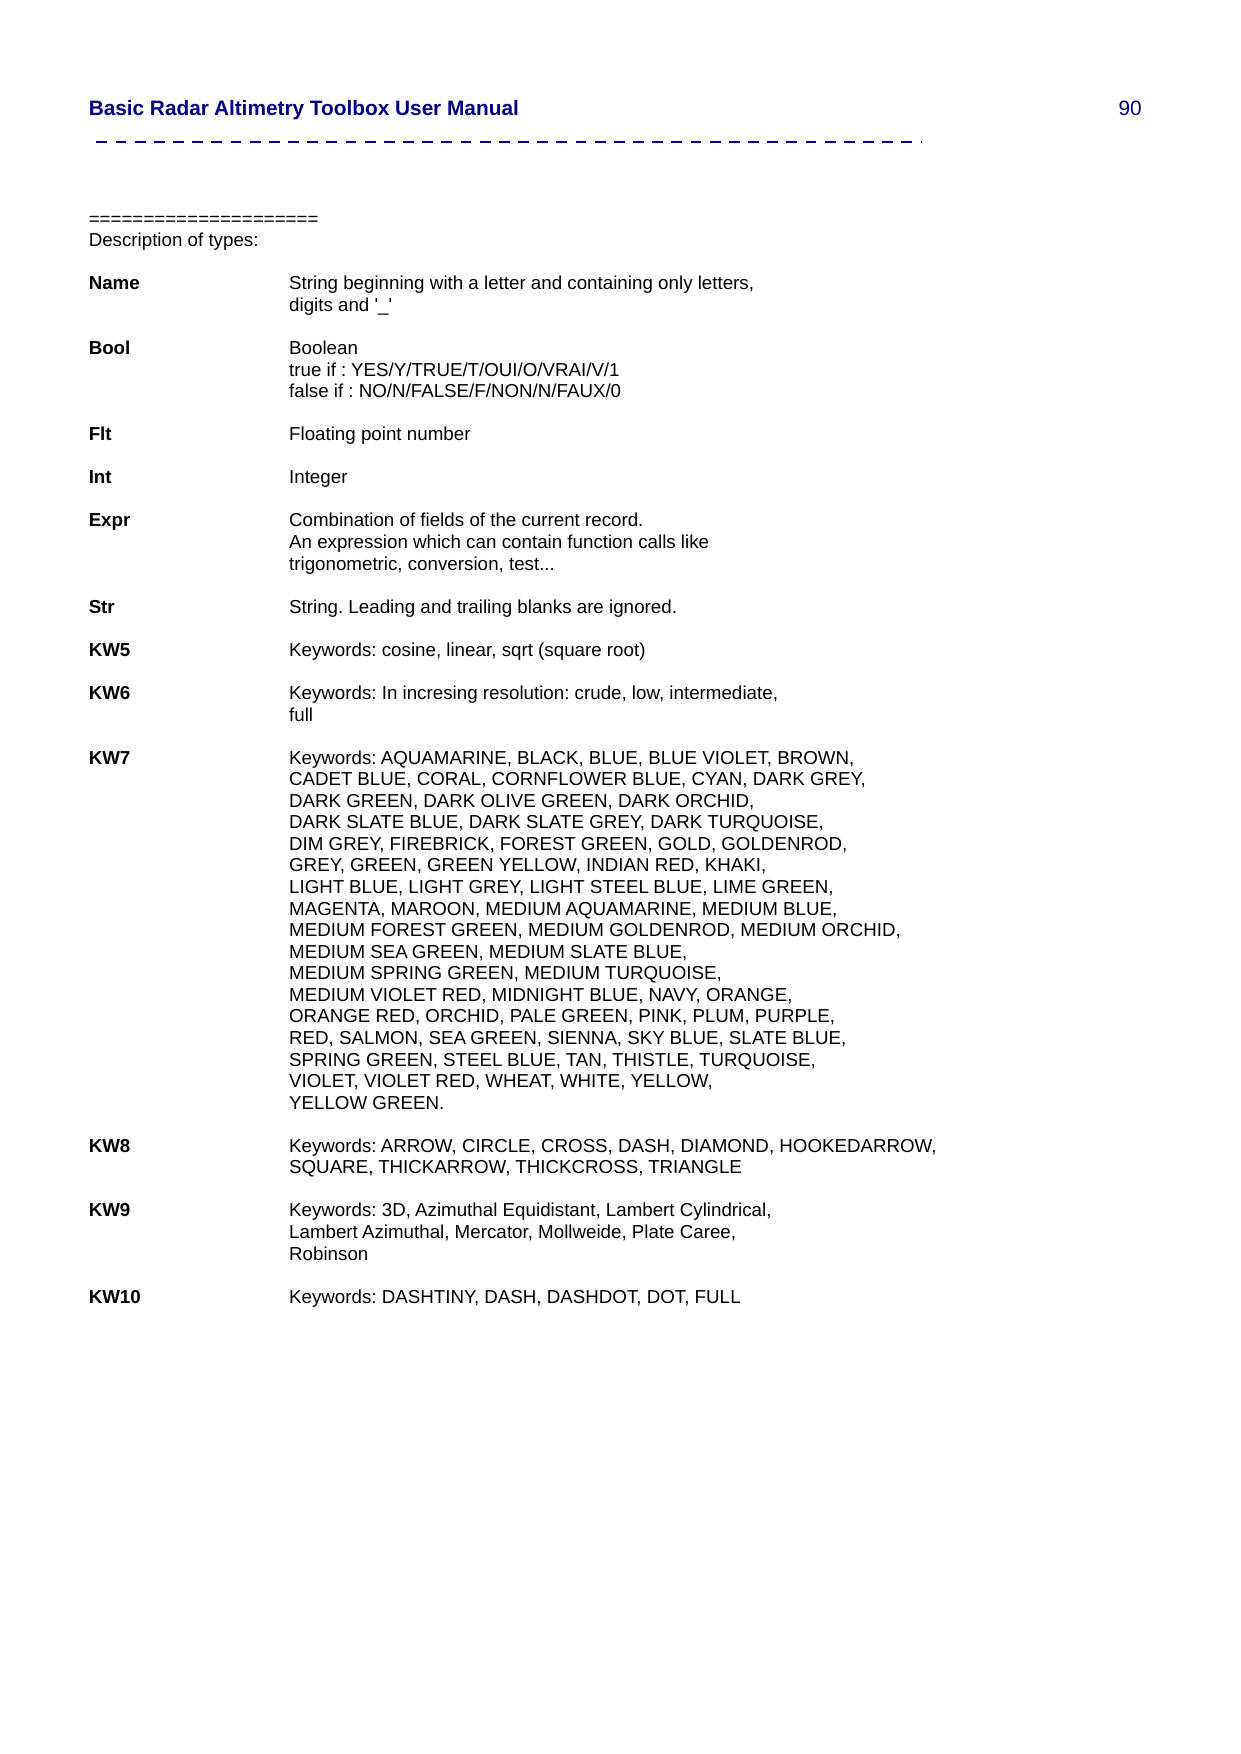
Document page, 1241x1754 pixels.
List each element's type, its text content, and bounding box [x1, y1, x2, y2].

text DARK GREEN, DARK OLIVE GREEN, DARK ORCHID, [88, 789, 1152, 811]
text MEDIUM SEA GREEN, MEDIUM SLATE BLUE, [88, 941, 1152, 962]
text Description of types: [88, 229, 1152, 251]
text MAGENTA, MAROON, MEDIUM AQUAMARINE, MEDIUM BLUE, [88, 897, 1152, 919]
text KW7 Keywords: AQUAMARINE, BLACK, BLUE, BLUE VIOLET, BROWN, [88, 746, 1152, 768]
text Flt Floating point number [88, 423, 1152, 444]
text Int Integer [88, 466, 1152, 488]
text RED, SALMON, SEA GREEN, SIENNA, SKY BLUE, SLATE BLUE, [88, 1027, 1152, 1048]
text ORANGE RED, ORCHID, PALE GREEN, PINK, PLUM, PURPLE, [88, 1005, 1152, 1027]
text SQUARE, THICKARROW, THICKCROSS, TRIANGLE [88, 1156, 1152, 1178]
text DIM GREY, FIREBRICK, FOREST GREEN, GOLD, GOLDENROD, [88, 833, 1152, 854]
text Name String beginning with a letter and containing only letters, [88, 272, 1152, 294]
text KW6 Keywords: In incresing resolution: crude, low, intermediate, [88, 682, 1152, 703]
text VIOLET, VIOLET RED, WHEAT, WHITE, YELLOW, [88, 1070, 1152, 1091]
text An expression which can contain function calls like [88, 531, 1152, 552]
text MEDIUM FOREST GREEN, MEDIUM GOLDENROD, MEDIUM ORCHID, [88, 919, 1152, 941]
text KW5 Keywords: cosine, linear, sqrt (square root) [88, 639, 1152, 660]
text CADET BLUE, CORAL, CORNFLOWER BLUE, CYAN, DARK GREY, [88, 768, 1152, 789]
text true if : YES/Y/TRUE/T/OUI/O/VRAI/V/1 [88, 358, 1152, 380]
text false if : NO/N/FALSE/F/NON/N/FAUX/0 [88, 380, 1152, 401]
text ===================== [88, 207, 1152, 229]
text MEDIUM VIOLET RED, MIDNIGHT BLUE, NAVY, ORANGE, [88, 984, 1152, 1005]
text LIGHT BLUE, LIGHT GREY, LIGHT STEEL BLUE, LIME GREEN, [88, 876, 1152, 897]
text KW8 Keywords: ARROW, CIRCLE, CROSS, DASH, DIAMOND, HOOKEDARROW, [88, 1134, 1152, 1156]
text SPRING GREEN, STEEL BLUE, TAN, THISTLE, TURQUOISE, [88, 1048, 1152, 1070]
text Lambert Azimuthal, Mercator, Mollweide, Plate Caree, [88, 1221, 1152, 1242]
text Expr Combination of fields of the current record. [88, 509, 1152, 531]
text Bool Boolean [88, 337, 1152, 358]
text Str String. Leading and trailing blanks are ignored. [88, 596, 1152, 617]
text KW9 Keywords: 3D, Azimuthal Equidistant, Lambert Cylindrical, [88, 1199, 1152, 1221]
text GREY, GREEN, GREEN YELLOW, INDIAN RED, KHAKI, [88, 854, 1152, 876]
text Robinson [88, 1242, 1152, 1264]
text YELLOW GREEN. [88, 1091, 1152, 1113]
text trigonometric, conversion, test... [88, 552, 1152, 574]
text DARK SLATE BLUE, DARK SLATE GREY, DARK TURQUOISE, [88, 811, 1152, 833]
text full [88, 703, 1152, 725]
text digits and '_' [88, 294, 1152, 315]
text KW10 Keywords: DASHTINY, DASH, DASHDOT, DOT, FULL [88, 1286, 1152, 1307]
text MEDIUM SPRING GREEN, MEDIUM TURQUOISE, [88, 962, 1152, 984]
